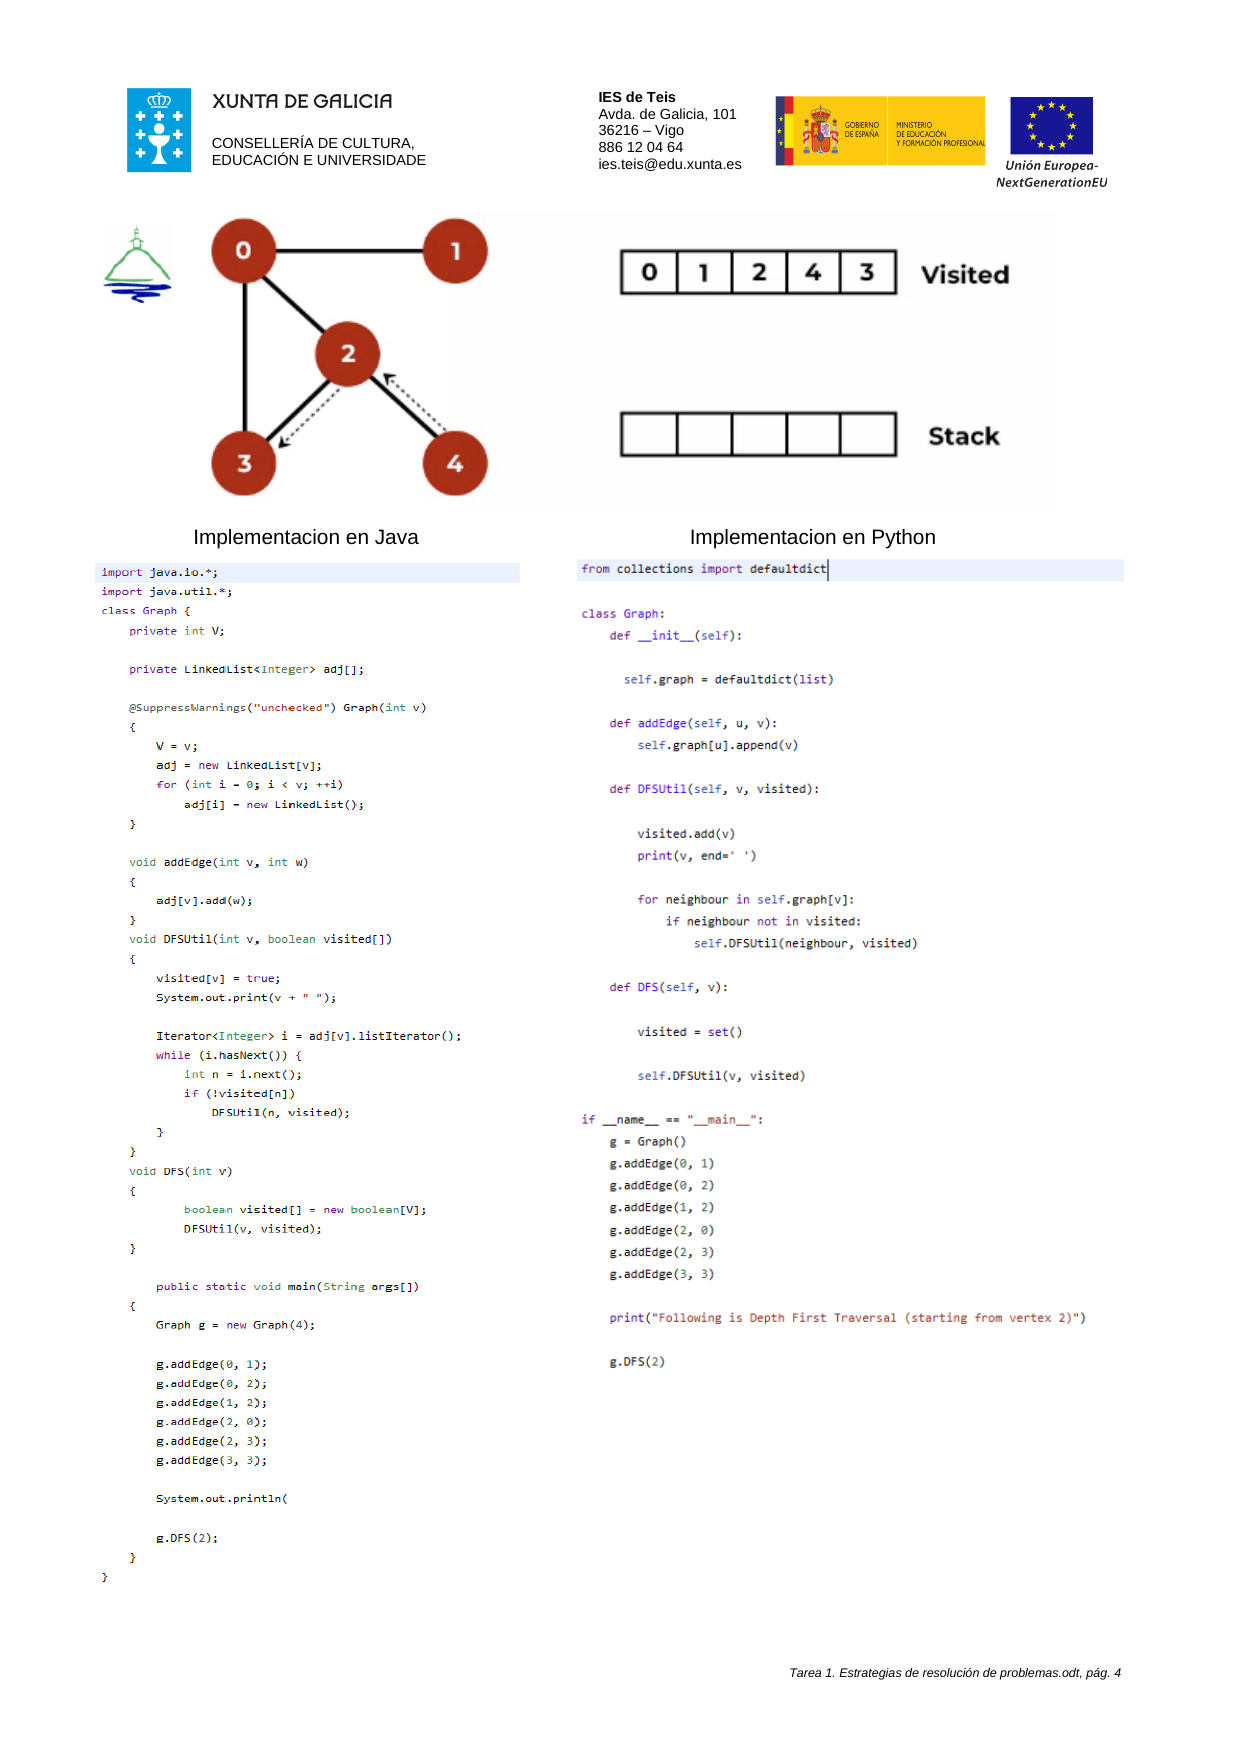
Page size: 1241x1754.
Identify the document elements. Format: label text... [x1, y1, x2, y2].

text Implementacion en Java Implementacion en Python [193, 525, 1122, 549]
